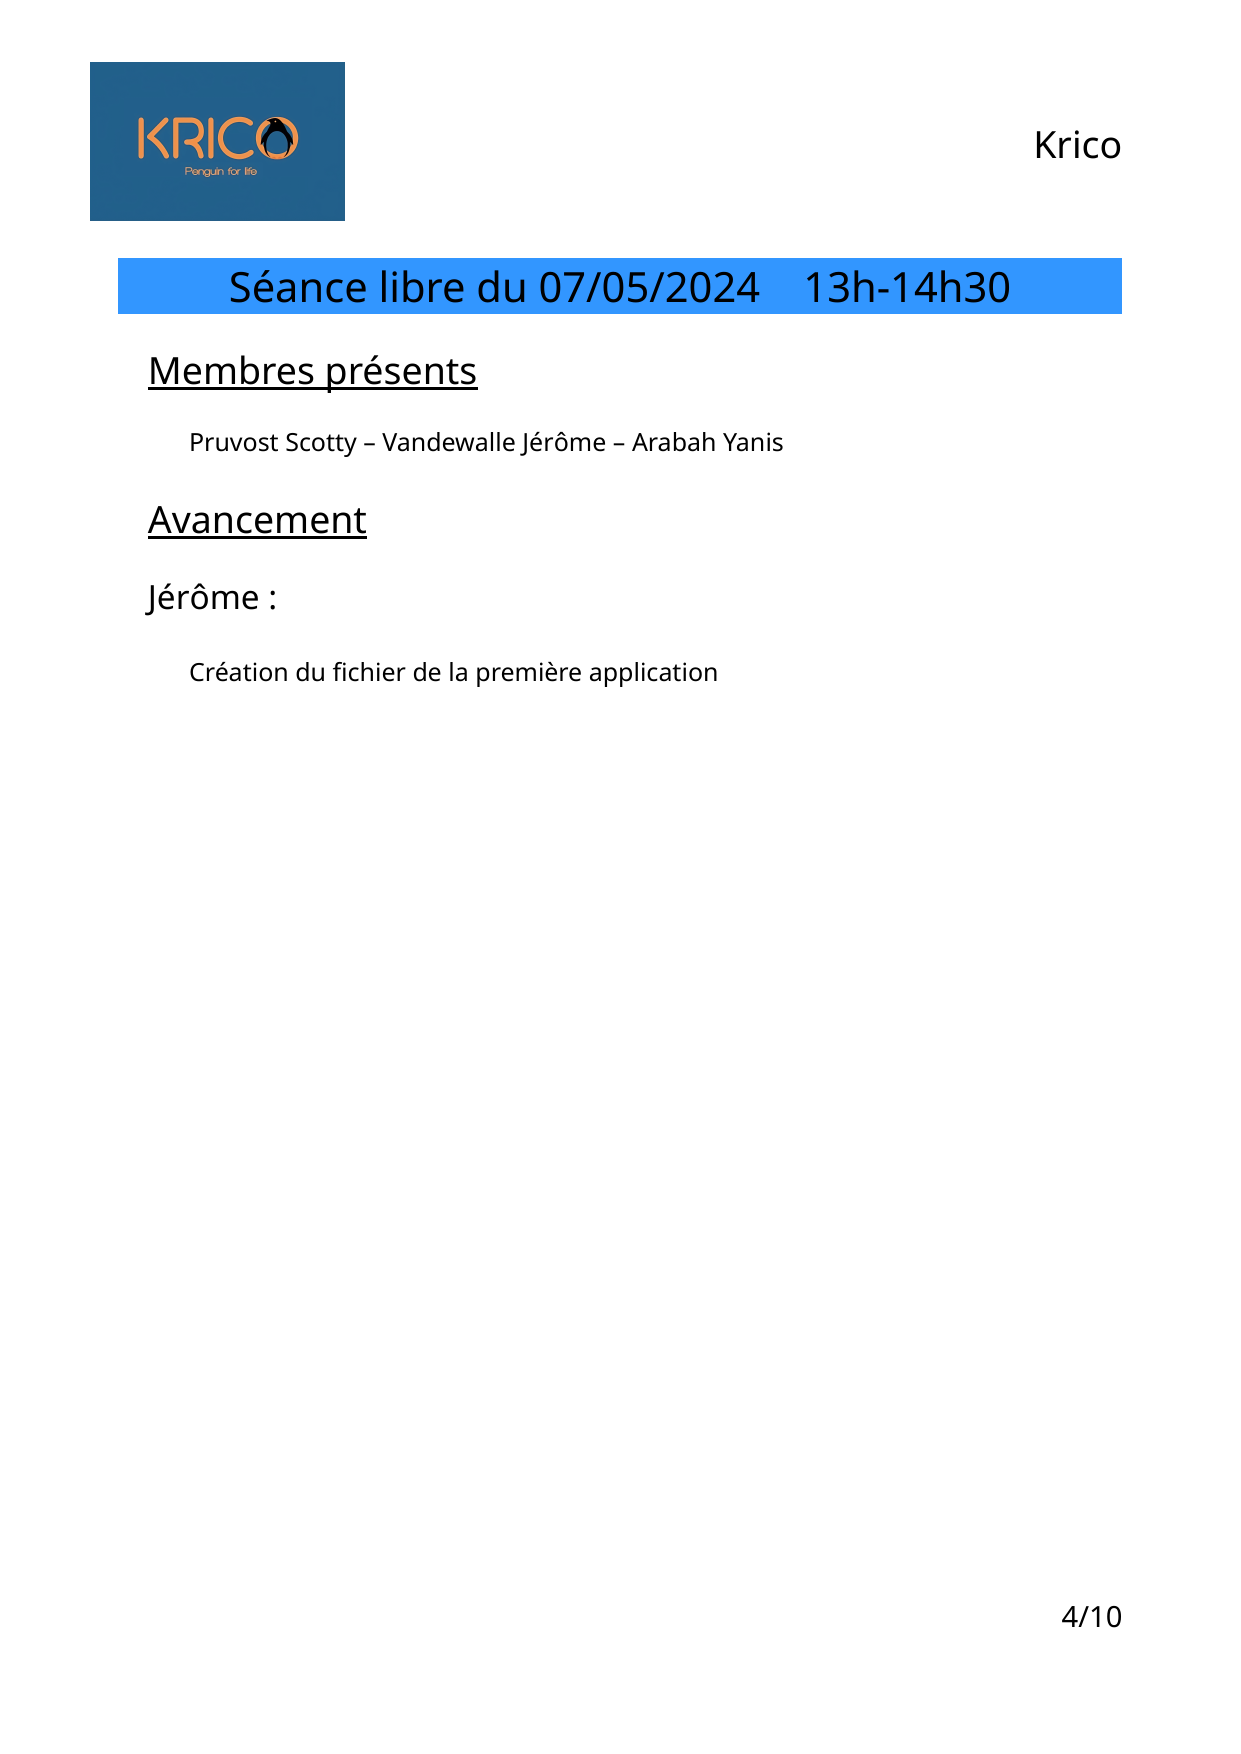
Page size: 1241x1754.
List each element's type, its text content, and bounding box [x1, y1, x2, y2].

picture [90, 62, 345, 221]
subtitle Membres présents [148, 344, 1122, 395]
subtitle Séance libre du 07/05/2024 13h-14h30 [118, 258, 1122, 314]
subtitle Avancement [148, 493, 1122, 544]
text Pruvost Scotty – Vandewalle Jérôme – Arabah Yanis [148, 424, 1093, 458]
text Création du fichier de la première application [148, 654, 1093, 688]
subtitle Jérôme : [148, 574, 1122, 619]
